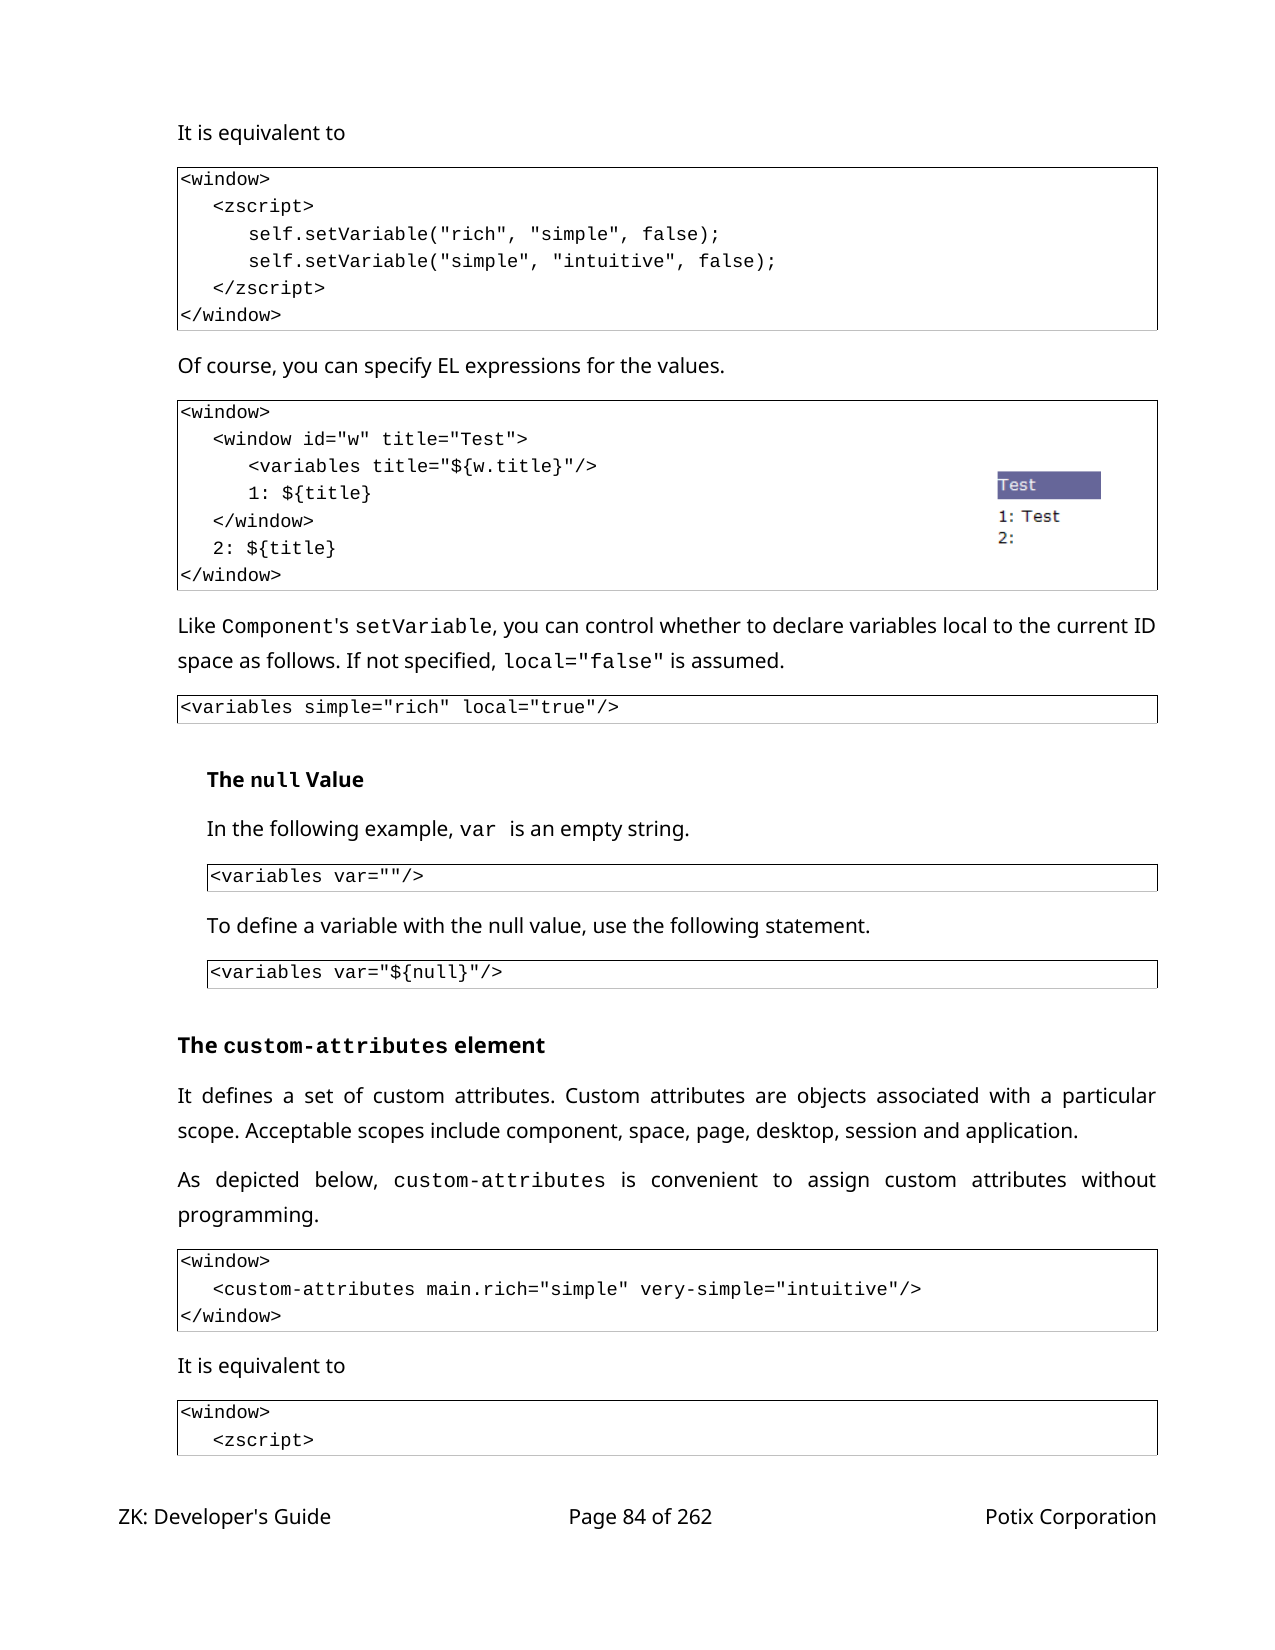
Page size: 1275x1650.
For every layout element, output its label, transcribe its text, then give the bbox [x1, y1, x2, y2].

text <window> [178, 1401, 1157, 1425]
text To define a variable with the null value, use the following statement. [207, 911, 1157, 940]
text It is equivalent to [177, 1352, 1157, 1380]
text <variables simple="rich" local="true"/> [178, 696, 1157, 723]
text <zscript> [178, 194, 1157, 218]
text <window id="w" title="Test"> [178, 427, 1157, 451]
text </window> [178, 1304, 1157, 1331]
text self.setVariable("simple", "intuitive", false); [178, 248, 1157, 273]
text In the following example, var is an empty string. [207, 814, 1157, 843]
text </window> [178, 563, 1157, 590]
text <window> [178, 401, 1157, 424]
text <variables var=""/> [208, 865, 1157, 891]
text </window> [178, 303, 1157, 330]
text <zscript> [178, 1428, 1157, 1455]
text <window> [178, 1250, 1157, 1273]
picture [994, 469, 1101, 546]
text 1: ${title} [178, 481, 994, 506]
text </window> [178, 508, 994, 533]
text <variables title="${w.title}"/> [178, 454, 1157, 478]
text Of course, you can specify EL expressions for the values. [177, 351, 1157, 379]
text Like Component's setVariable, you can control whether to declare variables local to the current ID space as follows. If not specified, local="false" is assumed. [177, 611, 1157, 675]
text As depicted below, custom-attributes is convenient to assign custom attributes without programming. [177, 1165, 1157, 1229]
text 2: ${title} [178, 536, 1157, 560]
text [1101, 481, 1157, 506]
text self.setVariable("rich", "simple", false); [178, 221, 1157, 246]
text <variables var="${null}"/> [208, 961, 1157, 988]
subtitle The null Value [207, 765, 1157, 794]
text <window> [178, 168, 1157, 191]
text </zscript> [178, 276, 1157, 300]
text It is equivalent to [177, 118, 1157, 146]
text [1101, 508, 1157, 533]
text It defines a set of custom attributes. Custom attributes are objects associated with a particular scope. Acceptable scopes include component, space, page, desktop, session and application. [177, 1081, 1157, 1144]
subtitle The custom-attributes element [177, 1030, 1157, 1060]
text <custom-attributes main.rich="simple" very-simple="intuitive"/> [178, 1276, 1157, 1301]
